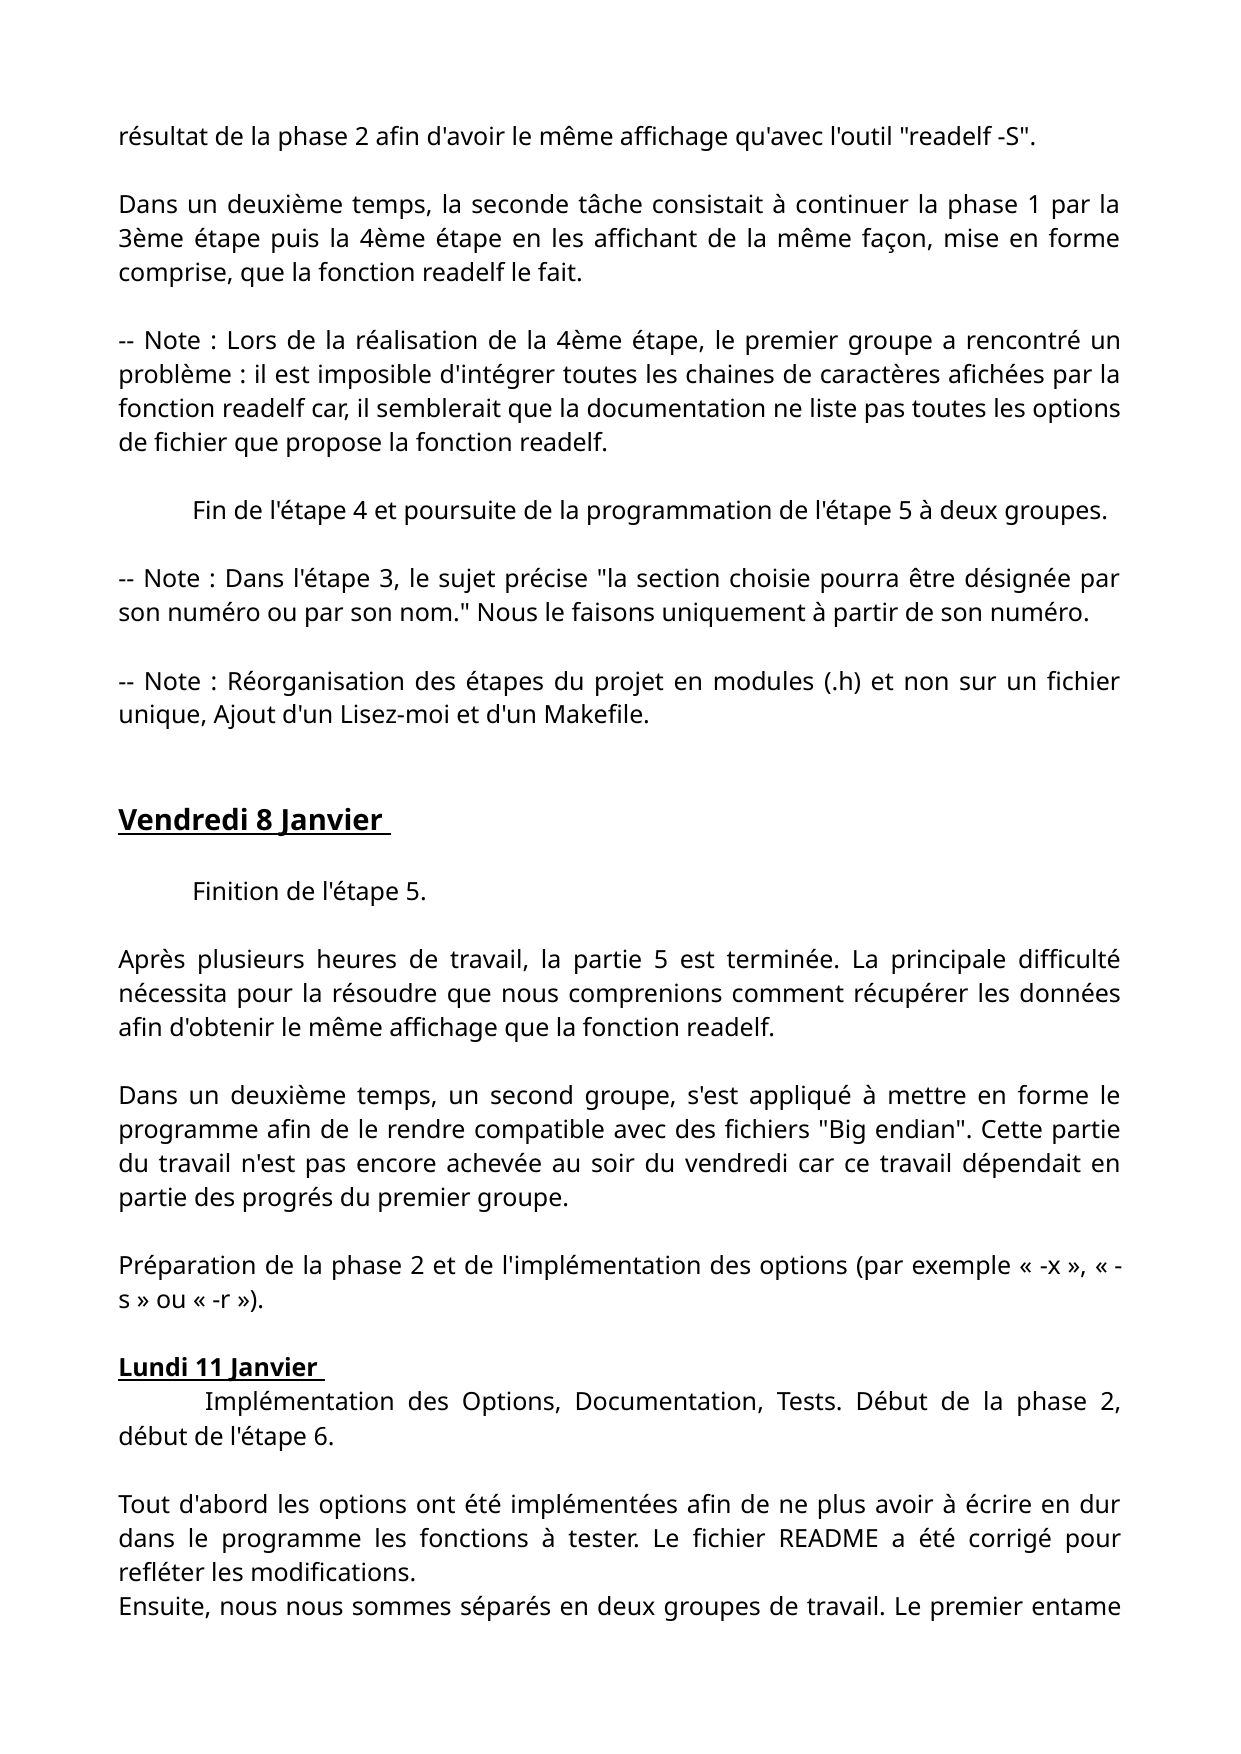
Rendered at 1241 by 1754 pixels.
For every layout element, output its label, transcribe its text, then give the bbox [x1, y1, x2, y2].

text -- Note : Réorganisation des étapes du projet en modules (.h) et non sur un fichier unique, Ajout d'un Lisez-moi et d'un Makefile. [118, 663, 1122, 731]
text Implémentation des Options, Documentation, Tests. Début de la phase 2, début de l'étape 6. [118, 1384, 1122, 1452]
text Lundi 11 Janvier [118, 1350, 1122, 1384]
text résultat de la phase 2 afin d'avoir le même affichage qu'avec l'outil "readelf -S". [118, 118, 1122, 152]
text Fin de l'étape 4 et poursuite de la programmation de l'étape 5 à deux groupes. [118, 493, 1122, 527]
text Préparation de la phase 2 et de l'implémentation des options (par exemple « -x », « -s » ou « -r »). [118, 1248, 1122, 1316]
text -- Note : Lors de la réalisation de la 4ème étape, le premier groupe a rencontré un problème : il est imposible d'intégrer toutes les chaines de caractères afichées par la fonction readelf car, il semblerait que la documentation ne liste pas toutes les options de fichier que propose la fonction readelf. [118, 322, 1122, 459]
text -- Note : Dans l'étape 3, le sujet précise "la section choisie pourra être désignée par son numéro ou par son nom." Nous le faisons uniquement à partir de son numéro. [118, 561, 1122, 629]
text Après plusieurs heures de travail, la partie 5 est terminée. La principale difficulté nécessita pour la résoudre que nous comprenions comment récupérer les données afin d'obtenir le même affichage que la fonction readelf. [118, 941, 1122, 1043]
text Ensuite, nous nous sommes séparés en deux groupes de travail. Le premier entame [118, 1588, 1122, 1622]
text Finition de l'étape 5. [118, 873, 1122, 907]
text Vendredi 8 Janvier [118, 799, 1122, 839]
text Tout d'abord les options ont été implémentées afin de ne plus avoir à écrire en dur dans le programme les fonctions à tester. Le fichier README a été corrigé pour refléter les modifications. [118, 1486, 1122, 1588]
text Dans un deuxième temps, la seconde tâche consistait à continuer la phase 1 par la 3ème étape puis la 4ème étape en les affichant de la même façon, mise en forme comprise, que la fonction readelf le fait. [118, 186, 1122, 288]
text Dans un deuxième temps, un second groupe, s'est appliqué à mettre en forme le programme afin de le rendre compatible avec des fichiers "Big endian". Cette partie du travail n'est pas encore achevée au soir du vendredi car ce travail dépendait en partie des progrés du premier groupe. [118, 1077, 1122, 1214]
